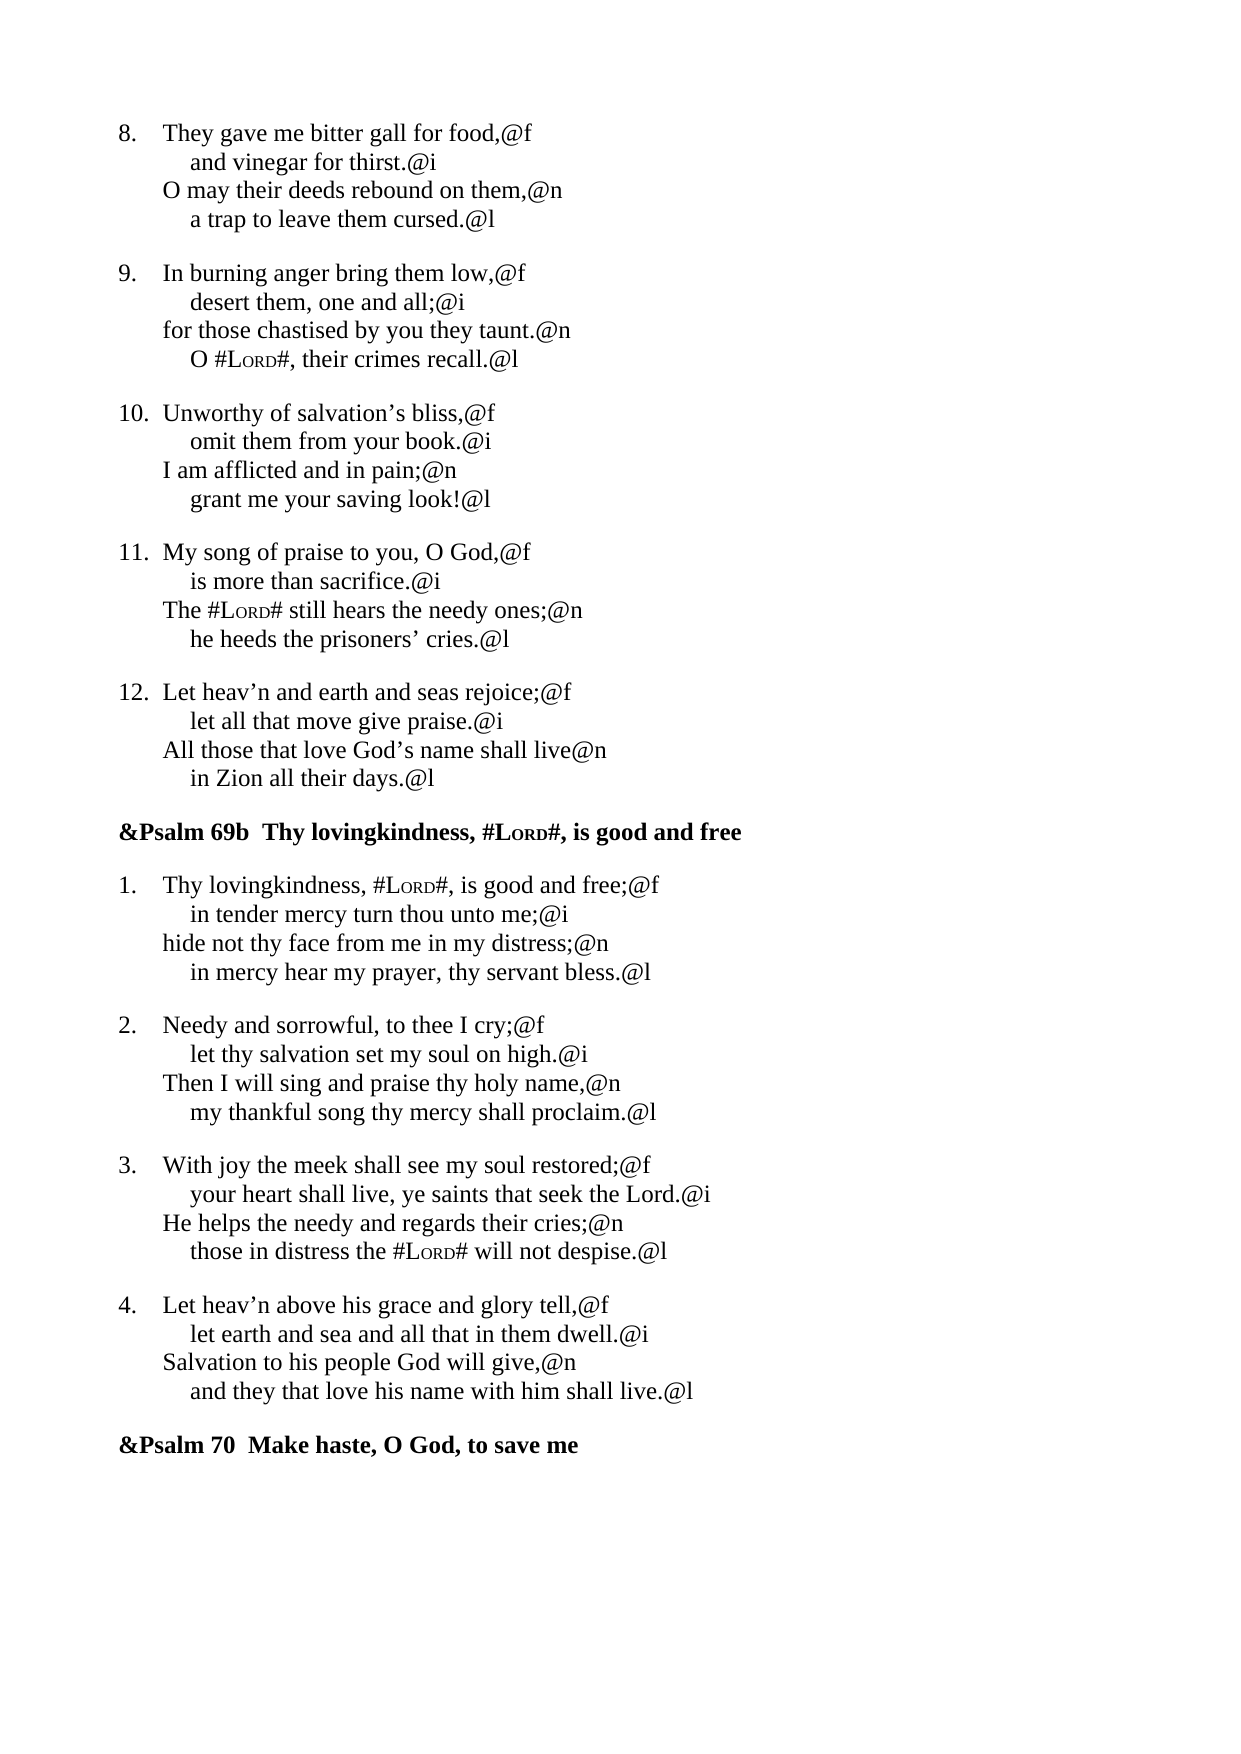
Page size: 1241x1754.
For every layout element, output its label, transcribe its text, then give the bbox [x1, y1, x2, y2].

text 11. My song of praise to you, O God,@f [118, 537, 1122, 566]
text I am afflicted and in pain;@n [162, 455, 1122, 484]
text in Zion all their days.@l [171, 763, 1122, 792]
text 12. Let heav’n and earth and seas rejoice;@f [118, 677, 1122, 706]
text O #Lord#, their crimes recall.@l [171, 344, 1122, 373]
text The #Lord# still hears the needy ones;@n [162, 595, 1122, 624]
text 3. With joy the meek shall see my soul restored;@f [118, 1150, 1122, 1179]
text All those that love God’s name shall live@n [162, 735, 1122, 763]
text hide not thy face from me in my distress;@n [162, 928, 1122, 957]
text let all that move give praise.@i [171, 706, 1122, 735]
text and vinegar for thirst.@i [171, 147, 1122, 176]
text and they that love his name with him shall live.@l [171, 1376, 1122, 1405]
text O may their deeds rebound on them,@n [162, 176, 1122, 204]
text He helps the needy and regards their cries;@n [162, 1208, 1122, 1236]
text desert them, one and all;@i [171, 287, 1122, 315]
text is more than sacrifice.@i [171, 566, 1122, 595]
text grant me your saving look!@l [171, 484, 1122, 513]
text for those chastised by you they taunt.@n [162, 315, 1122, 344]
text Salvation to his people God will give,@n [162, 1347, 1122, 1376]
text your heart shall live, ye saints that seek the Lord.@i [171, 1179, 1122, 1208]
text omit them from your book.@i [171, 426, 1122, 455]
text 10. Unworthy of salvation’s bliss,@f [118, 398, 1122, 426]
text in tender mercy turn thou unto me;@i [171, 899, 1122, 928]
text he heeds the prisoners’ cries.@l [171, 624, 1122, 652]
text in mercy hear my prayer, thy servant bless.@l [171, 957, 1122, 986]
text Then I will sing and praise thy holy name,@n [162, 1068, 1122, 1097]
subtitle &Psalm 69b Thy lovingkindness, #Lord#, is good and free [118, 817, 1122, 846]
text 1. Thy lovingkindness, #Lord#, is good and free;@f [118, 871, 1122, 899]
text 4. Let heav’n above his grace and glory tell,@f [118, 1290, 1122, 1319]
subtitle &Psalm 70 Make haste, O God, to save me [118, 1430, 1122, 1458]
text my thankful song thy mercy shall proclaim.@l [171, 1097, 1122, 1125]
text 8. They gave me bitter gall for food,@f [118, 118, 1122, 147]
text a trap to leave them cursed.@l [171, 204, 1122, 233]
text those in distress the #Lord# will not despise.@l [171, 1236, 1122, 1265]
text 2. Needy and sorrowful, to thee I cry;@f [118, 1010, 1122, 1039]
text 9. In burning anger bring them low,@f [118, 258, 1122, 287]
text let earth and sea and all that in them dwell.@i [171, 1319, 1122, 1347]
text let thy salvation set my soul on high.@i [171, 1039, 1122, 1068]
